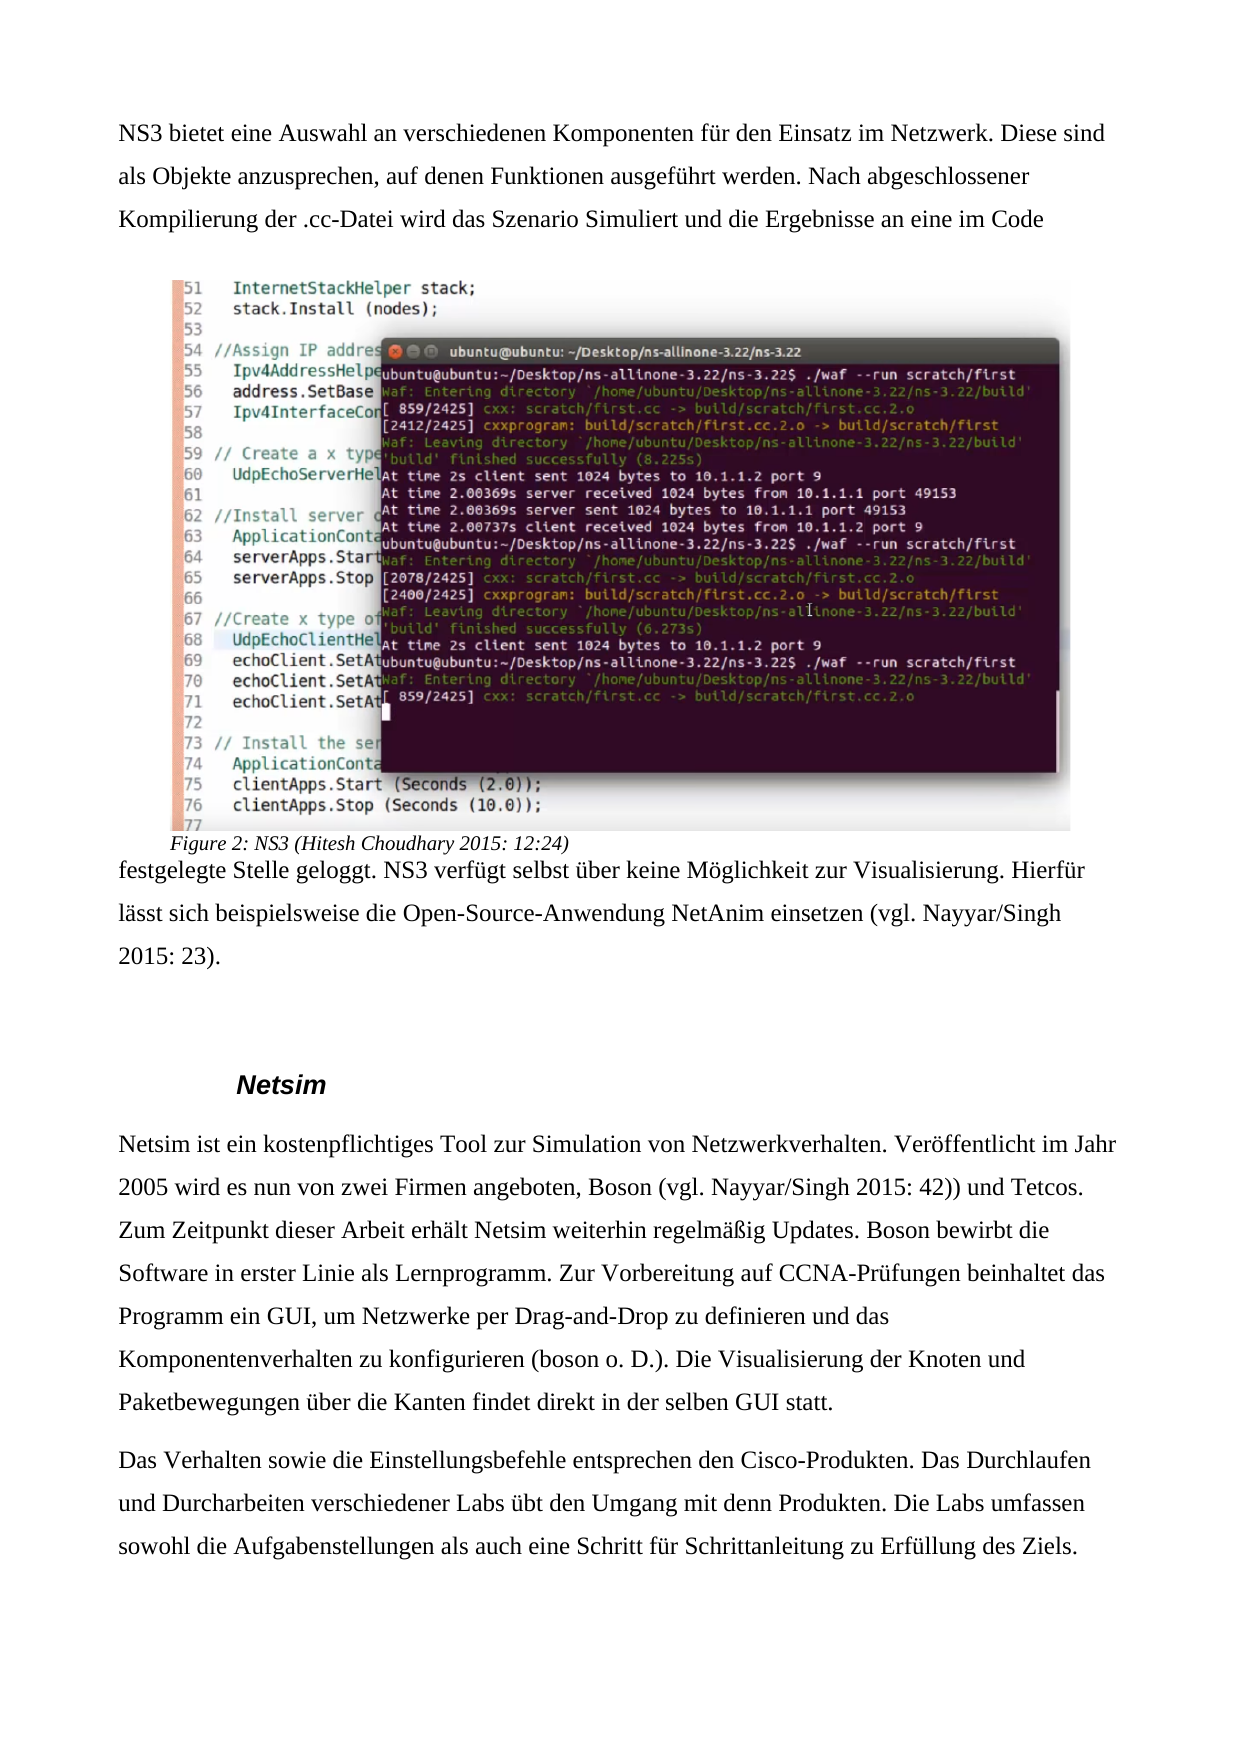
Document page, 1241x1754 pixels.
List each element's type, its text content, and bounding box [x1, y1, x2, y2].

text Netsim ist ein kostenpflichtiges Tool zur Simulation von Netzwerkverhalten. Veröffentlicht im Jahr 2005 wird es nun von zwei Firmen angeboten, Boson (vgl. Nayyar/Singh 2015: 42)) und Tetcos. Zum Zeitpunkt dieser Arbeit erhält Netsim weiterhin regelmäßig Updates. Boson bewirbt die Software in erster Linie als Lernprogramm. Zur Vorbereitung auf CCNA-Prüfungen beinhaltet das Programm ein GUI, um Netzwerke per Drag-and-Drop zu definieren und das Komponentenverhalten zu konfigurieren (boson o. D.). Die Visualisierung der Knoten und Paketbewegungen über die Kanten findet direkt in der selben GUI statt. [118, 1129, 1122, 1416]
text Das Verhalten sowie die Einstellungsbefehle entsprechen den Cisco-Produkten. Das Durchlaufen und Durcharbeiten verschiedener Labs übt den Umgang mit denn Produkten. Die Labs umfassen sowohl die Aufgabenstellungen als auch eine Schritt für Schrittanleitung zu Erfüllung des Ziels. [118, 1445, 1122, 1560]
text NS3 bietet eine Auswahl an verschiedenen Komponenten für den Einsatz im Netzwerk. Diese sind als Objekte anzusprechen, auf denen Funktionen ausgeführt werden. Nach abgeschlossener Kompilierung der .cc-Datei wird das Szenario Simuliert und die Ergebnisse an eine im Code festgelegte Stelle geloggt. NS3 verfügt selbst über keine Möglichkeit zur Visualisierung. Hierfür lässt sich beispielsweise die Open-Source-Anwendung NetAnim einsetzen (vgl. Nayyar/Singh 2015: 23). [118, 118, 1122, 970]
subtitle Netsim [118, 1069, 1122, 1101]
picture [169, 280, 1071, 831]
text Figure 2: NS3 (Hitesh Choudhary 2015: 12:24) [170, 831, 1071, 855]
